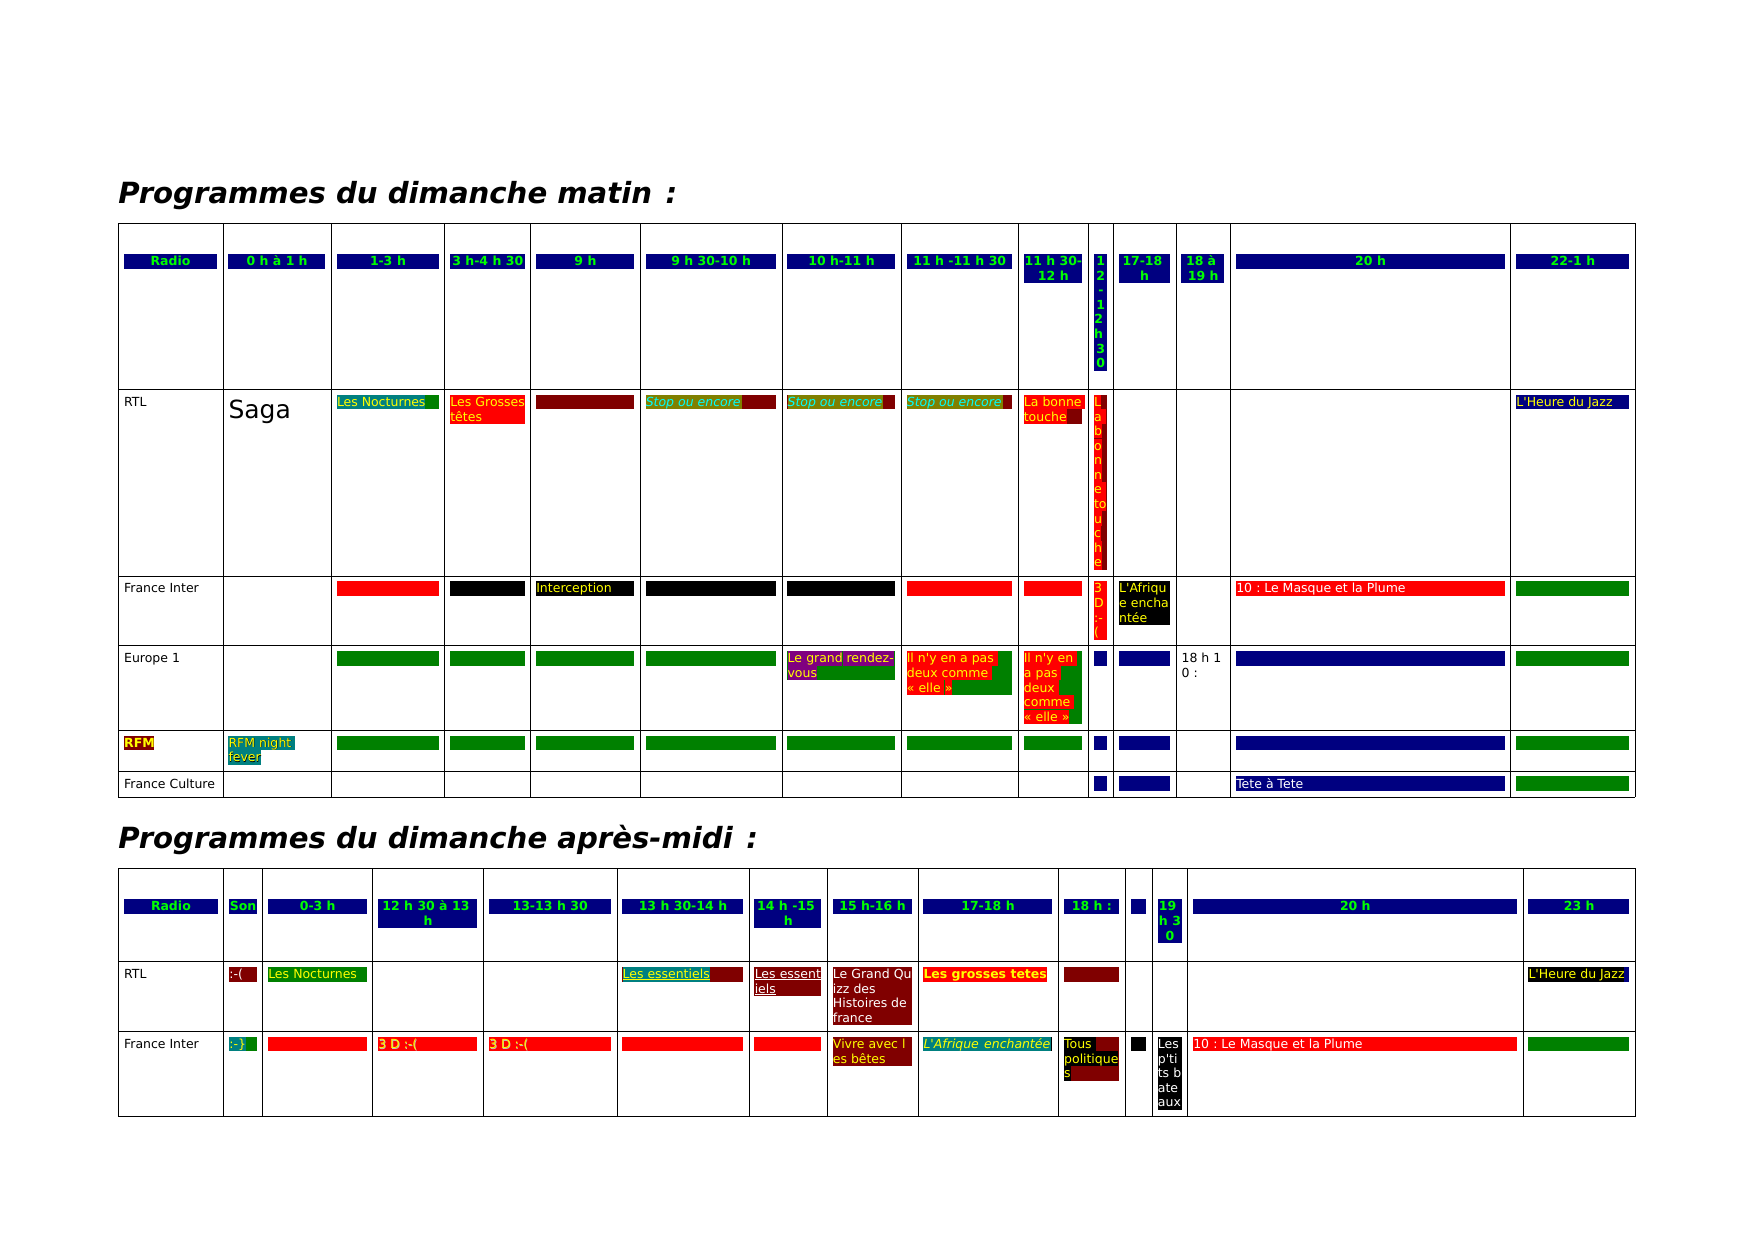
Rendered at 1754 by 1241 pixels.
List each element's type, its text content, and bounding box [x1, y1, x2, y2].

table_header 0-3 h [263, 869, 372, 961]
table_header 20 h [1188, 869, 1523, 961]
table_cell [618, 1032, 749, 1116]
table_cell 3 D :-( [484, 1032, 617, 1116]
table_header 18 h : [1059, 869, 1125, 961]
table_cell [1089, 646, 1113, 730]
table_cell Vivre avec les bêtes [828, 1032, 918, 1116]
table_header 12 h 30 à 13 h [373, 869, 483, 961]
table_cell [641, 731, 782, 771]
table_cell [1153, 962, 1187, 1031]
table_header 18 à 19 h [1177, 224, 1230, 389]
table_cell La bonne touche [1019, 390, 1088, 576]
table_cell [1511, 731, 1635, 771]
table_cell 3 D :-( [1089, 577, 1113, 645]
table_cell [1114, 390, 1176, 576]
table_cell La bonne touche [1089, 390, 1113, 576]
table_header 23 h [1524, 869, 1635, 961]
table_cell [1126, 1032, 1152, 1116]
table_header 17-18 h [1114, 224, 1176, 389]
table_cell RTL [119, 390, 223, 576]
table_cell [641, 772, 782, 797]
table_cell [1019, 731, 1088, 771]
table_cell Les Nocturnes [332, 390, 444, 576]
table_cell Il n'y en a pas deux comme « elle » [902, 646, 1018, 730]
table_cell Les p'tits bateaux [1153, 1032, 1187, 1116]
table_cell [531, 731, 640, 771]
table_cell [332, 646, 444, 730]
table_cell [445, 731, 530, 771]
table_cell [1177, 577, 1230, 645]
table_cell L'Heure du Jazz [1511, 390, 1635, 576]
table_header 19 h 30 [1153, 869, 1187, 961]
table_cell L'Afrique enchantée [1114, 577, 1176, 645]
table_header 11 h 30-12 h [1019, 224, 1088, 389]
table_header Radio [119, 869, 223, 961]
table_cell Les essentiels [618, 962, 749, 1031]
table_cell [1114, 772, 1176, 797]
table_cell [750, 1032, 827, 1116]
table_header 1-3 h [332, 224, 444, 389]
table_cell [1511, 772, 1635, 797]
table_cell 3 D :-( [373, 1032, 483, 1116]
table_cell [1511, 646, 1635, 730]
table_cell [332, 772, 444, 797]
table_cell [263, 1032, 372, 1116]
table_cell [1114, 646, 1176, 730]
table_cell Tete à Tete [1231, 772, 1510, 797]
table_header 0 h à 1 h [224, 224, 331, 389]
table_cell 10 : Le Masque et la Plume [1231, 577, 1510, 645]
table_cell [445, 646, 530, 730]
table_header 20 h [1231, 224, 1510, 389]
table_cell Saga [224, 390, 331, 576]
table_header 11 h -11 h 30 [902, 224, 1018, 389]
table_cell Les Grosses têtes [445, 390, 530, 576]
table_cell [224, 646, 331, 730]
table_cell France Culture [119, 772, 223, 797]
table_cell France Inter [119, 577, 223, 645]
table_cell [1089, 772, 1113, 797]
table_cell [1231, 390, 1510, 576]
table_cell [445, 772, 530, 797]
table_cell 18 h 10 : [1177, 646, 1230, 730]
table_cell L'Heure du Jazz [1524, 962, 1635, 1031]
table_cell [641, 646, 782, 730]
table_header 9 h 30-10 h [641, 224, 782, 389]
table_cell France Inter [119, 1032, 223, 1116]
table_cell [1524, 1032, 1635, 1116]
table_cell Europe 1 [119, 646, 223, 730]
table_cell L'Afrique enchantée [919, 1032, 1058, 1116]
table_cell [332, 731, 444, 771]
table_cell [1188, 962, 1523, 1031]
table_cell Interception [531, 577, 640, 645]
table_cell [531, 772, 640, 797]
table_header Radio [119, 224, 223, 389]
table_cell [902, 731, 1018, 771]
table_cell [1177, 731, 1230, 771]
table_cell [224, 772, 331, 797]
table_cell [641, 577, 782, 645]
table_cell [1019, 577, 1088, 645]
table_cell [1114, 731, 1176, 771]
table_cell [1177, 390, 1230, 576]
table_cell [373, 962, 483, 1031]
table_cell [783, 772, 901, 797]
table_cell [1126, 962, 1152, 1031]
table_cell Le Grand Quizz des Histoires de france [828, 962, 918, 1031]
table_cell 10 : Le Masque et la Plume [1188, 1032, 1523, 1116]
table_cell [445, 577, 530, 645]
table_cell [902, 772, 1018, 797]
table_header 22-1 h [1511, 224, 1635, 389]
table_cell [1511, 577, 1635, 645]
table_cell RFM [119, 731, 223, 771]
table_cell [1231, 646, 1510, 730]
table_cell Il n'y en a pas deux comme « elle » [1019, 646, 1088, 730]
table_cell [783, 577, 901, 645]
table_cell Stop ou encore [902, 390, 1018, 576]
table_header 13-13 h 30 [484, 869, 617, 961]
table_cell Le grand rendez-vous [783, 646, 901, 730]
table_cell [1177, 772, 1230, 797]
table_cell [1231, 731, 1510, 771]
table_header 3 h-4 h 30 [445, 224, 530, 389]
table_cell :-( [224, 962, 262, 1031]
table_header Son [224, 869, 262, 961]
table_cell [1089, 731, 1113, 771]
table_cell [224, 577, 331, 645]
table_cell Les grosses tetes [919, 962, 1058, 1031]
table_cell Stop ou encore [783, 390, 901, 576]
table_header 10 h-11 h [783, 224, 901, 389]
subtitle Programmes du dimanche après-midi : [118, 822, 1636, 856]
table_header 13 h 30-14 h [618, 869, 749, 961]
table_header 12-12 h 30 [1089, 224, 1113, 389]
table_cell :-} [224, 1032, 262, 1116]
table_cell [531, 646, 640, 730]
table_cell Les Nocturnes [263, 962, 372, 1031]
table_cell [1019, 772, 1088, 797]
table_cell [531, 390, 640, 576]
table_header 9 h [531, 224, 640, 389]
table_header 15 h-16 h [828, 869, 918, 961]
table_cell RTL [119, 962, 223, 1031]
table_cell [332, 577, 444, 645]
table_header 14 h -15 h [750, 869, 827, 961]
table_header [1126, 869, 1152, 961]
table_cell [484, 962, 617, 1031]
table_cell [783, 731, 901, 771]
table_header 17-18 h [919, 869, 1058, 961]
table_cell Les essentiels [750, 962, 827, 1031]
subtitle Programmes du dimanche matin : [118, 177, 1636, 211]
table_cell Tous politiques [1059, 1032, 1125, 1116]
table_cell [902, 577, 1018, 645]
table_cell [1059, 962, 1125, 1031]
table_cell RFM night fever [224, 731, 331, 771]
table_cell Stop ou encore [641, 390, 782, 576]
